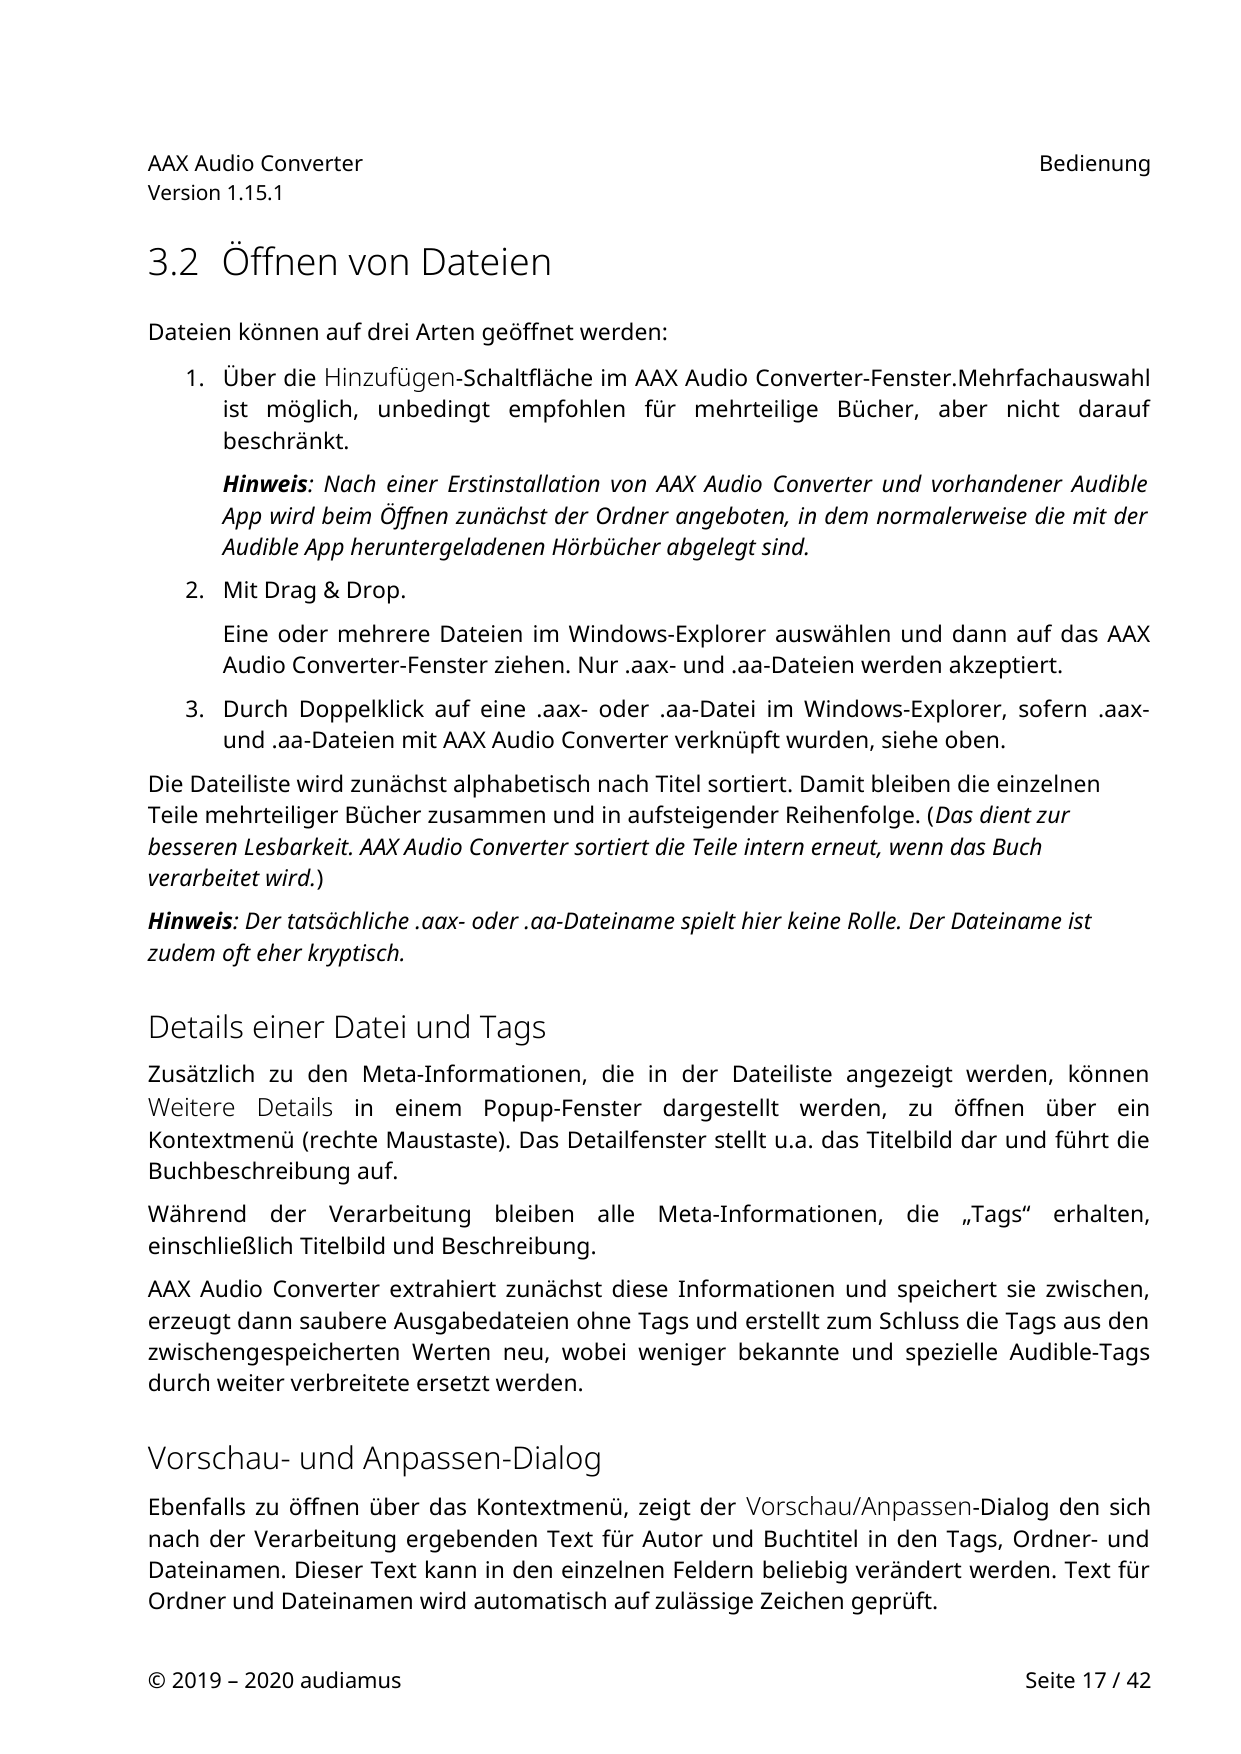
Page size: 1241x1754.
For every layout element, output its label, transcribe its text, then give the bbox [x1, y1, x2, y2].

subtitle Öffnen von Dateien [148, 235, 1152, 286]
text AAX Audio Converter extrahiert zunächst diese Informationen und speichert sie zwischen, erzeugt dann saubere Ausgabedateien ohne Tags und erstellt zum Schluss die Tags aus den zwischengespeicherten Werten neu, wobei weniger bekannte und spezielle Audible-Tags durch weiter verbreitete ersetzt werden. [148, 1273, 1152, 1398]
list Hinweis: Nach einer Erstinstallation von AAX Audio Converter und vorhandener Audible App wird beim Öffnen zunächst der Ordner angeboten, in dem normalerweise die mit der Audible App heruntergeladenen Hörbücher abgelegt sind. [185, 468, 1152, 562]
list Über die Hinzufügen-Schaltfläche im AAX Audio Converter-Fenster.Mehrfachauswahl ist möglich, unbedingt empfohlen für mehrteilige Bücher, aber nicht darauf beschränkt. [185, 359, 1152, 456]
text Ebenfalls zu öffnen über das Kontextmenü, zeigt der Vorschau/Anpassen-Dialog den sich nach der Verarbeitung ergebenden Text für Autor und Buchtitel in den Tags, Ordner- und Dateinamen. Dieser Text kann in den einzelnen Feldern beliebig verändert werden. Text für Ordner und Dateinamen wird automatisch auf zulässige Zeichen geprüft. [148, 1489, 1152, 1617]
list Mit Drag & Drop. [185, 574, 1152, 606]
text Während der Verarbeitung bleiben alle Meta-Informationen, die „Tags“ erhalten, einschließlich Titelbild und Beschreibung. [148, 1198, 1152, 1261]
subtitle Vorschau- und Anpassen-Dialog [148, 1436, 1152, 1478]
text Zusätzlich zu den Meta-Informationen, die in der Dateiliste angezeigt werden, können Weitere Details in einem Popup-Fenster dargestellt werden, zu öffnen über ein Kontextmenü (rechte Maustaste). Das Detailfenster stellt u.a. das Titelbild dar und führt die Buchbeschreibung auf. [148, 1058, 1152, 1186]
list Durch Doppelklick auf eine .aax- oder .aa-Datei im Windows-Explorer, sofern .aax- und .aa-Dateien mit AAX Audio Converter verknüpft wurden, siehe oben. [185, 693, 1152, 756]
text Die Dateiliste wird zunächst alphabetisch nach Titel sortiert. Damit bleiben die einzelnen Teile mehrteiliger Bücher zusammen und in aufsteigender Reihenfolge. (Das dient zur besseren Lesbarkeit. AAX Audio Converter sortiert die Teile intern erneut, wenn das Buch verarbeitet wird.) [148, 768, 1152, 893]
text Dateien können auf drei Arten geöffnet werden: [148, 316, 1152, 347]
subtitle Details einer Datei und Tags [148, 1005, 1152, 1048]
list Eine oder mehrere Dateien im Windows-Explorer auswählen und dann auf das AAX Audio Converter-Fenster ziehen. Nur .aax- und .aa-Dateien werden akzeptiert. [185, 618, 1152, 681]
text Hinweis: Der tatsächliche .aax- oder .aa-Dateiname spielt hier keine Rolle. Der Dateiname ist zudem oft eher kryptisch. [148, 905, 1152, 968]
